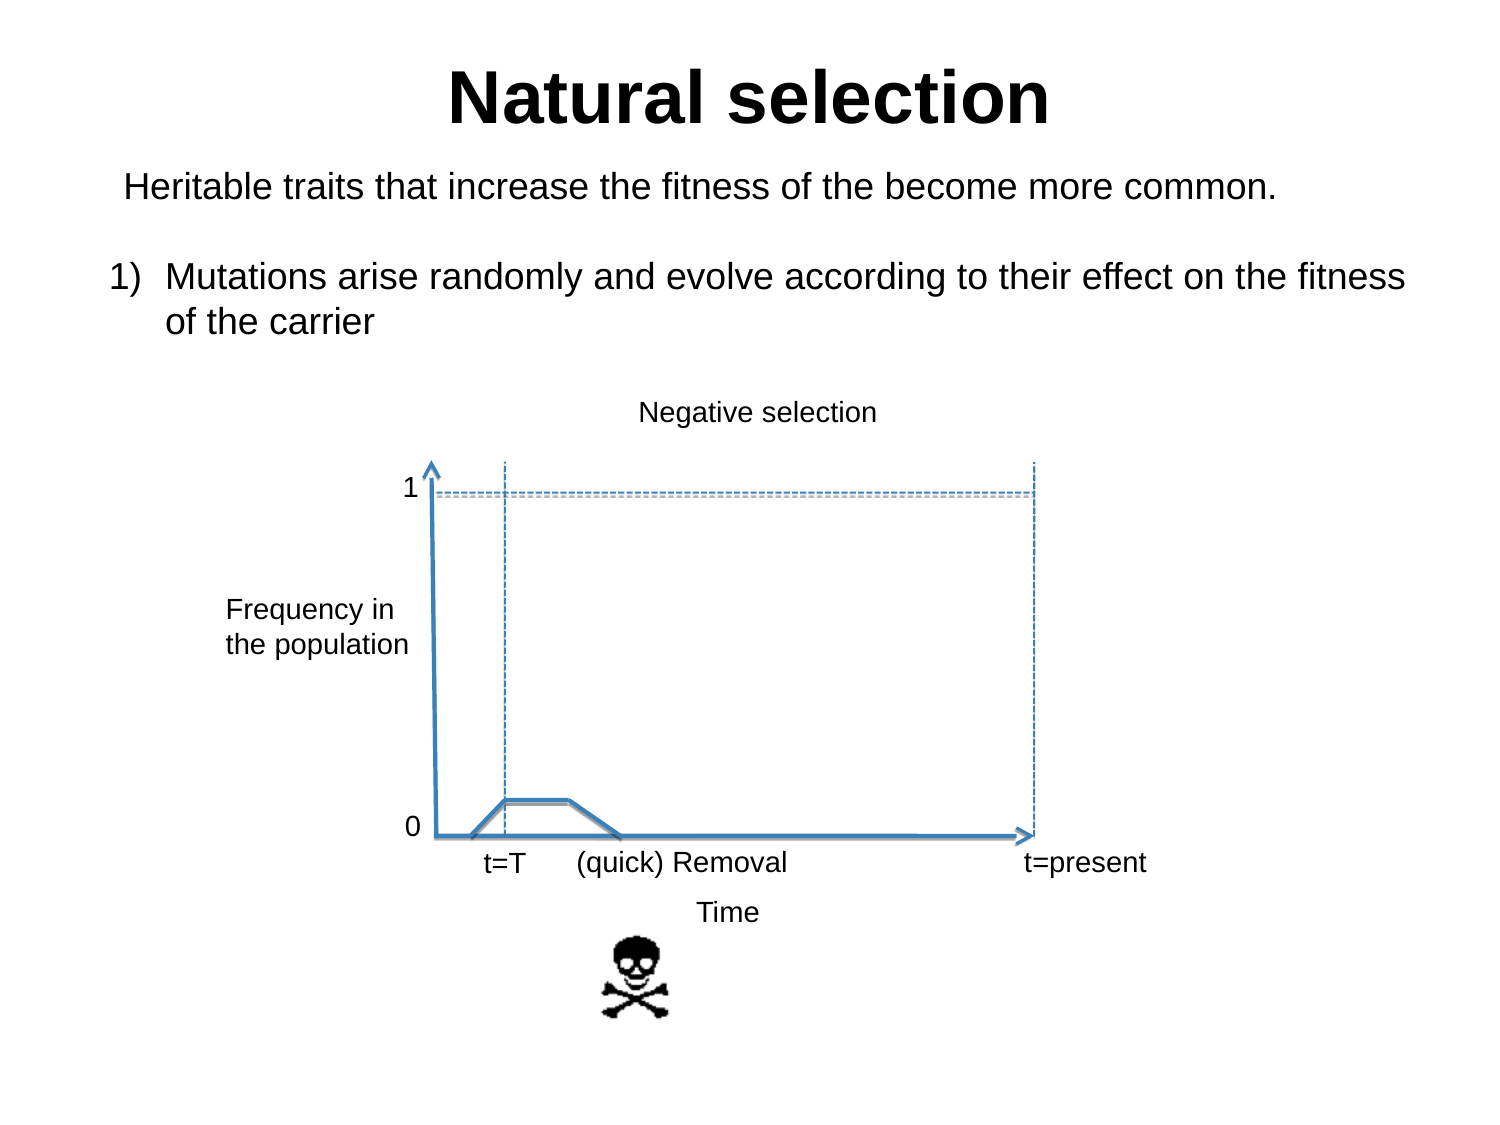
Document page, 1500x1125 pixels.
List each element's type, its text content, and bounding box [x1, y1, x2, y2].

picture [590, 923, 676, 1030]
list Heritable traits that increase the fitness of the become more common. Mutations arise randomly and evolve according to their effect on the fitness of the carrier [75, 146, 1425, 363]
text_box t=T [468, 837, 542, 887]
text_box 0 [390, 799, 436, 850]
text_box Time [681, 886, 799, 937]
text_box 1 [387, 460, 434, 511]
text_box (quick) Removal [561, 835, 803, 886]
text_box t=present [1009, 835, 1162, 886]
text_box Frequency in the population [210, 583, 432, 669]
title Natural selection [75, 0, 1425, 146]
text_box Negative selection [623, 385, 893, 436]
